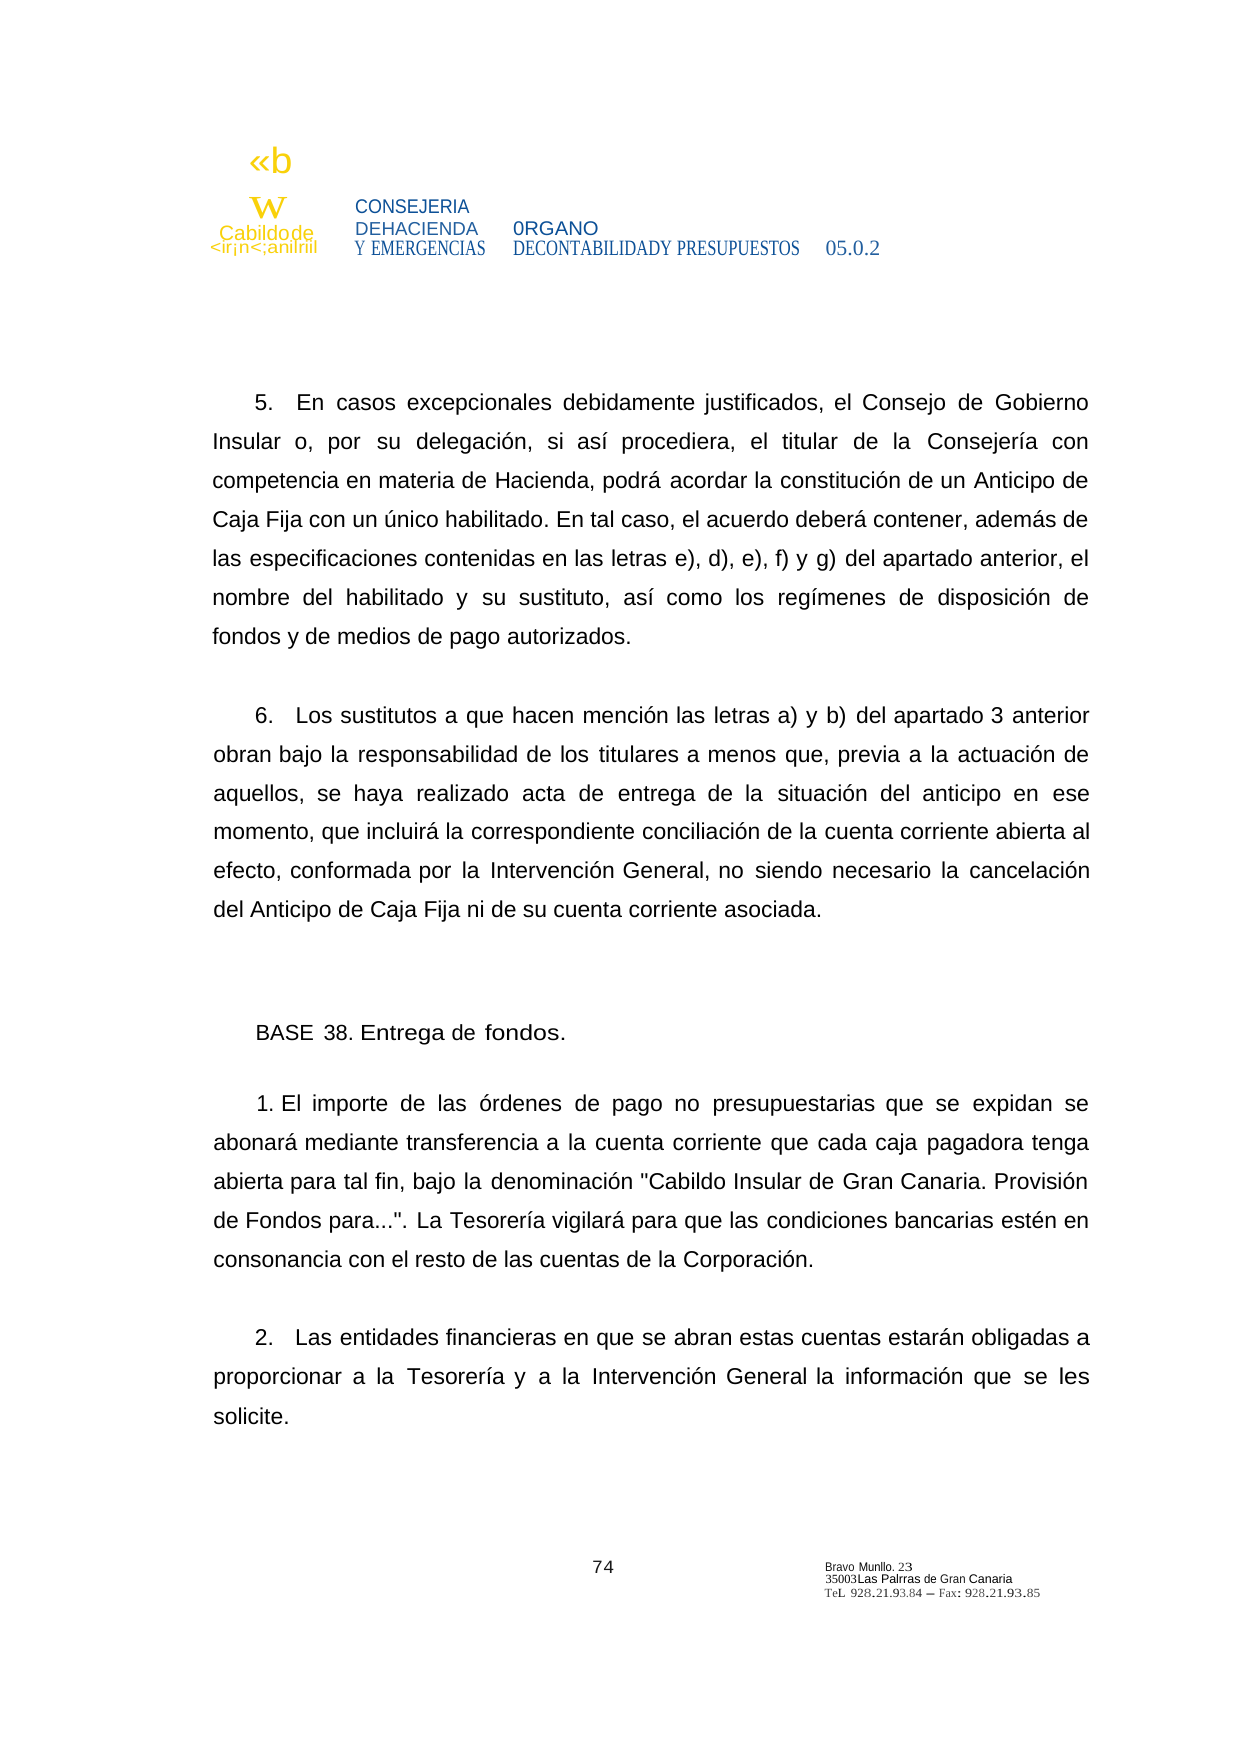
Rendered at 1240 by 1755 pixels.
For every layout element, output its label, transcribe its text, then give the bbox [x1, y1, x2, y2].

text 74 Bravo Munllo. 23 [592, 1558, 1240, 1576]
text 1. El importe de las órdenes de pago no presupuestarias que se expidan se abonará mediante transferencia a la cuenta corriente que cada caja pagadora tenga abierta para tal fin, bajo la denominación "Cabildo Insular de Gran Canaria. Provisión de Fondos para...". La Tesorería vigilará para que las condiciones bancarias estén en consonancia con el resto de las cuentas de la Corporación. [213, 1090, 1089, 1272]
text 2. Las entidades financieras en que se abran estas cuentas estarán obligadas a proporcionar a la Tesorería y a la Intervención General la información que se les solicite. [213, 1311, 1090, 1429]
text BASE 38. Entrega de fondos. [255, 1020, 1240, 1045]
text TeL 928.21.93.84 - Fax: 928.21.93.85 [824, 1587, 1240, 1600]
text 5. En casos excepcionales debidamente justificados, el Consejo de Gobierno Insular o, por su delegación, si así procediera, el titular de la Consejería con competencia en materia de Hacienda, podrá acordar la constitución de un Anticipo de Caja Fija con un único habilitado. En tal caso, el acuerdo deberá contener, además de las especificaciones contenidas en las letras e), d), e), f) y g) del apartado anterior, el nombre del habilitado y su sustituto, así como los regímenes de disposición de fondos y de medios de pago autorizados. [212, 389, 1089, 649]
text 6. Los sustitutos a que hacen mención las letras a) y b) del apartado 3 anterior obran bajo la responsabilidad de los titulares a menos que, previa a la actuación de aquellos, se haya realizado acta de entrega de la situación del anticipo en ese momento, que incluirá la correspondiente conciliación de la cuenta corriente abierta al efecto, conformada por la Intervención General, no siendo necesario la cancelación del Anticipo de Caja Fija ni de su cuenta corriente asociada. [213, 702, 1090, 922]
text 35003Las Palrras de Gran Canaria [825, 1576, 1240, 1587]
